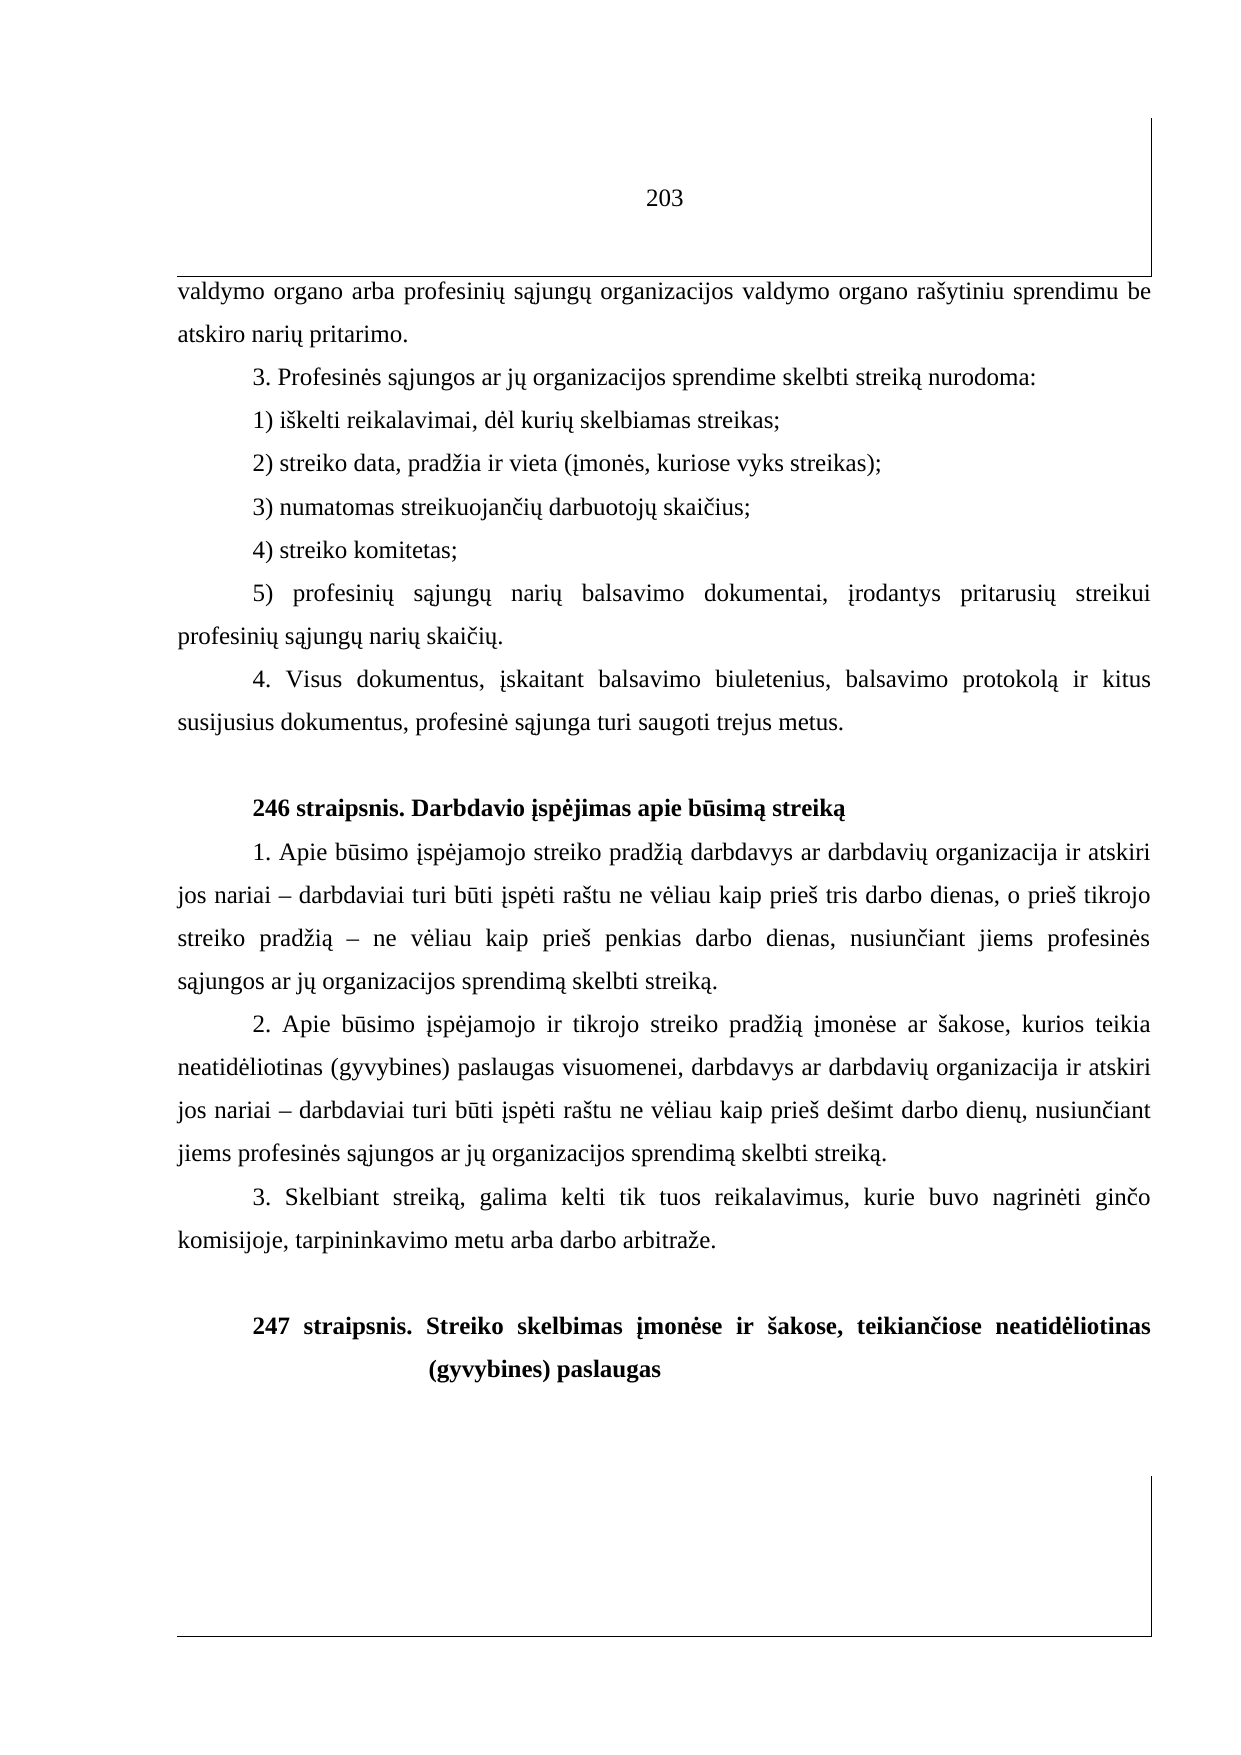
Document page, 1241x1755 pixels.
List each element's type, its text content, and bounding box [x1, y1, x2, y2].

subtitle 246 straipsnis. Darbdavio įspėjimas apie būsimą streiką [177, 793, 1152, 822]
text 5) profesinių sąjungų narių balsavimo dokumentai, įrodantys pritarusių streikui profesinių sąjungų narių skaičių. [177, 578, 1152, 650]
text 3) numatomas streikuojančių darbuotojų skaičius; [177, 492, 1152, 520]
text 3. Skelbiant streiką, galima kelti tik tuos reikalavimus, kurie buvo nagrinėti ginčo komisijoje, tarpininkavimo metu arba darbo arbitraže. [177, 1182, 1152, 1253]
subtitle 247 straipsnis. Streiko skelbimas įmonėse ir šakose, teikiančiose neatidėliotinas (gyvybines) paslaugas [252, 1311, 1152, 1383]
text 1. Apie būsimo įspėjamojo streiko pradžią darbdavys ar darbdavių organizacija ir atskiri jos nariai – darbdaviai turi būti įspėti raštu ne vėliau kaip prieš tris darbo dienas, o prieš tikrojo streiko pradžią – ne vėliau kaip prieš penkias darbo dienas, nusiunčiant jiems profesinės sąjungos ar jų organizacijos sprendimą skelbti streiką. [177, 837, 1152, 995]
text 1) iškelti reikalavimai, dėl kurių skelbiamas streikas; [177, 405, 1152, 434]
text 4) streiko komitetas; [177, 535, 1152, 563]
text 3. Profesinės sąjungos ar jų organizacijos sprendime skelbti streiką nurodoma: [177, 362, 1152, 391]
text 4. Visus dokumentus, įskaitant balsavimo biuletenius, balsavimo protokolą ir kitus susijusius dokumentus, profesinė sąjunga turi saugoti trejus metus. [177, 664, 1152, 736]
text valdymo organo arba profesinių sąjungų organizacijos valdymo organo rašytiniu sprendimu be atskiro narių pritarimo. [177, 276, 1152, 348]
text 2) streiko data, pradžia ir vieta (įmonės, kuriose vyks streikas); [177, 448, 1152, 477]
text 2. Apie būsimo įspėjamojo ir tikrojo streiko pradžią įmonėse ar šakose, kurios teikia neatidėliotinas (gyvybines) paslaugas visuomenei, darbdavys ar darbdavių organizacija ir atskiri jos nariai – darbdaviai turi būti įspėti raštu ne vėliau kaip prieš dešimt darbo dienų, nusiunčiant jiems profesinės sąjungos ar jų organizacijos sprendimą skelbti streiką. [177, 1009, 1152, 1167]
